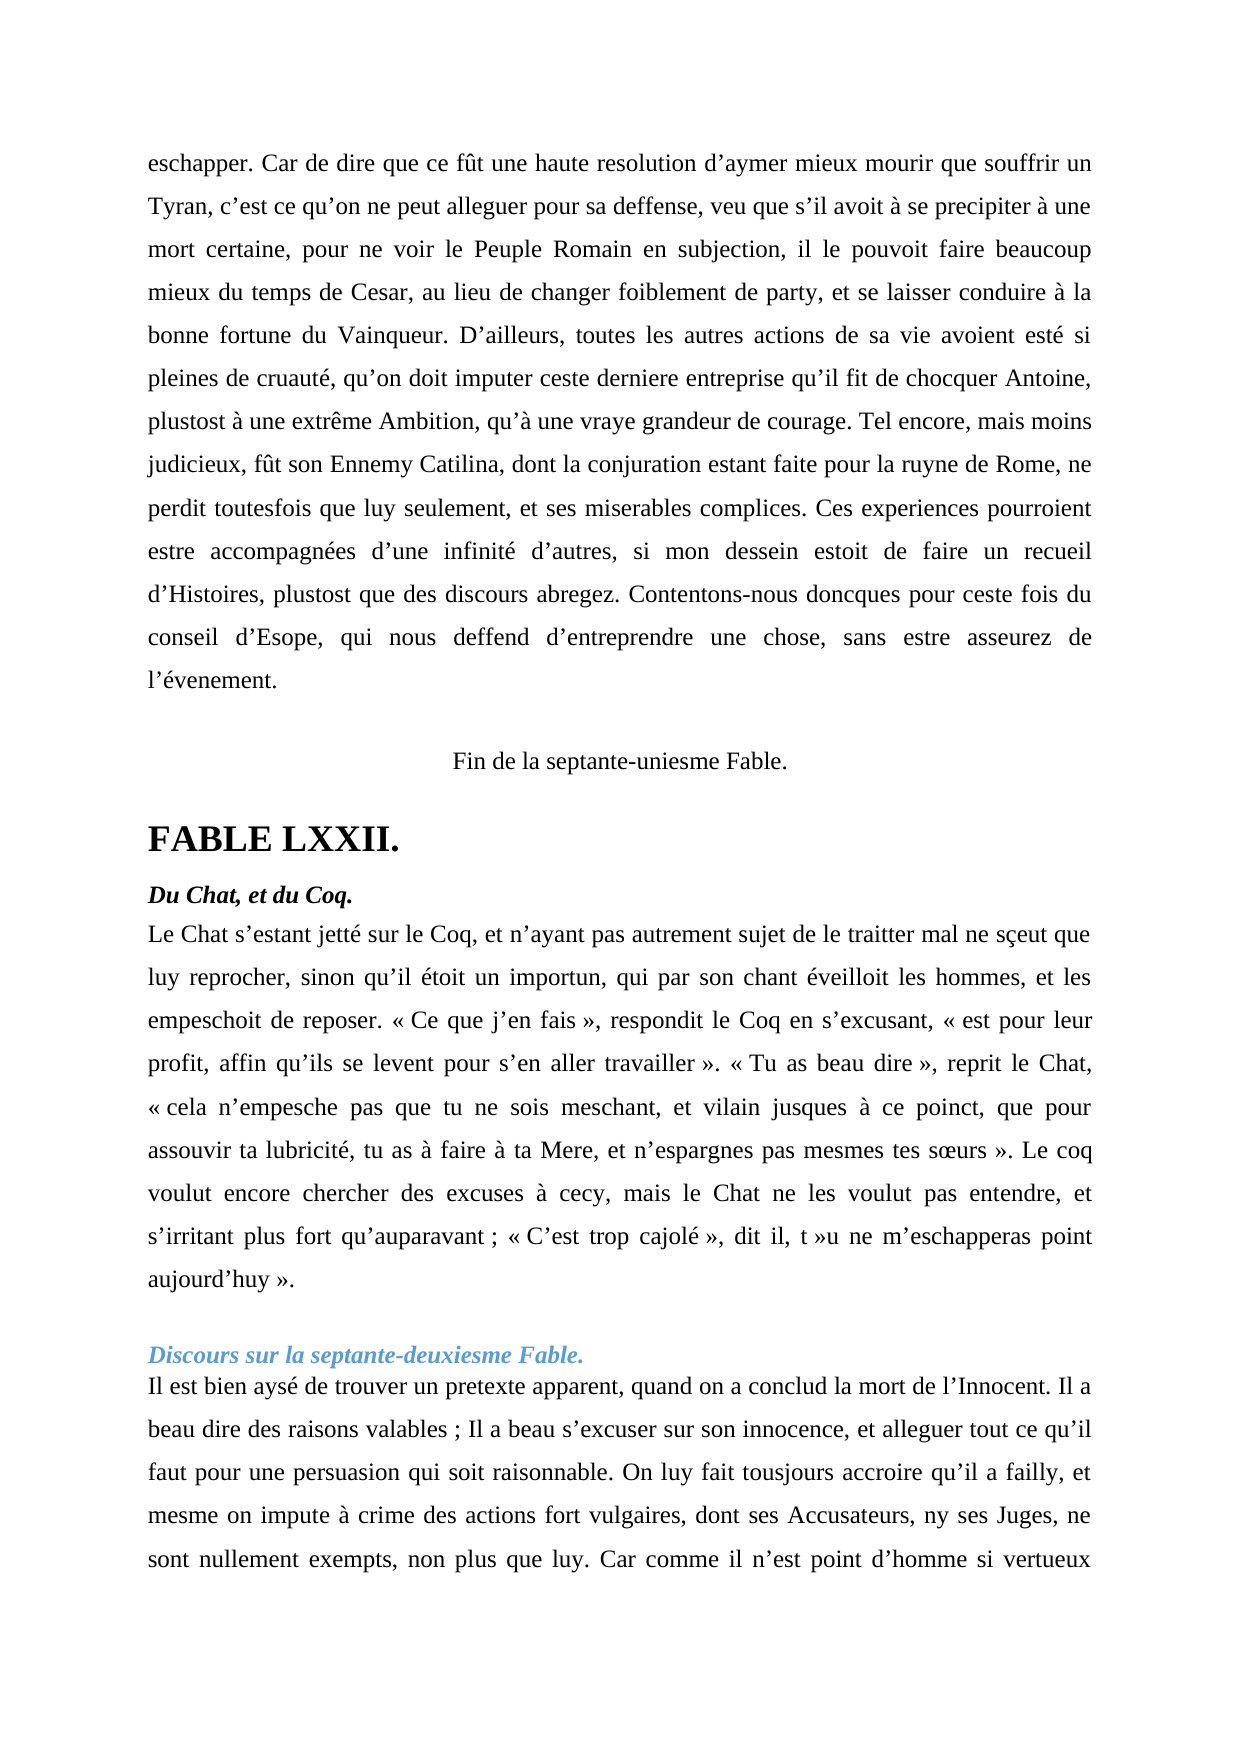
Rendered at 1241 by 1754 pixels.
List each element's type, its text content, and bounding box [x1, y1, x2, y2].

subtitle FABLE LXXII. [148, 816, 1093, 859]
text Il est bien aysé de trouver un pretexte apparent, quand on a conclud la mort de l’Innocent. Il a beau dire des raisons valables ; Il a beau s’excuser sur son innocence, et alleguer tout ce qu’il faut pour une persuasion qui soit raisonnable. On luy fait tousjours accroire qu’il a failly, et mesme on impute à crime des actions fort vulgaires, dont ses Accusateurs, ny ses Juges, ne sont nullement exempts, non plus que luy. Car comme il n’est point d’homme si vertueux [148, 1371, 1093, 1572]
subtitle Discours sur la septante-deuxiesme Fable. [148, 1341, 1093, 1369]
text Le Chat s’estant jetté sur le Coq, et n’ayant pas autrement sujet de le traitter mal ne sçeut que luy reprocher, sinon qu’il étoit un importun, qui par son chant éveilloit les hommes, et les empeschoit de reposer. « Ce que j’en fais », respondit le Coq en s’excusant, « est pour leur profit, affin qu’ils se levent pour s’en aller travailler ». « Tu as beau dire », reprit le Chat, « cela n’empesche pas que tu ne sois meschant, et vilain jusques à ce poinct, que pour assouvir ta lubricité, tu as à faire à ta Mere, et n’espargnes pas mesmes tes sœurs ». Le coq voulut encore chercher des excuses à cecy, mais le Chat ne les voulut pas entendre, et s’irritant plus fort qu’auparavant ; « C’est trop cajolé », dit il, t »u ne m’eschapperas point aujourd’huy ». [148, 919, 1093, 1293]
text Fin de la septante-uniesme Fable. [148, 746, 1093, 774]
text eschapper. Car de dire que ce fût une haute resolution d’aymer mieux mourir que souffrir un Tyran, c’est ce qu’on ne peut alleguer pour sa deffense, veu que s’il avoit à se precipiter à une mort certaine, pour ne voir le Peuple Romain en subjection, il le pouvoit faire beaucoup mieux du temps de Cesar, au lieu de changer foiblement de party, et se laisser conduire à la bonne fortune du Vainqueur. D’ailleurs, toutes les autres actions de sa vie avoient esté si pleines de cruauté, qu’on doit imputer ceste derniere entreprise qu’il fit de chocquer Antoine, plustost à une extrême Ambition, qu’à une vraye grandeur de courage. Tel encore, mais moins judicieux, fût son Ennemy Catilina, dont la conjuration estant faite pour la ruyne de Rome, ne perdit toutesfois que luy seulement, et ses miserables complices. Ces experiences pourroient estre accompagnées d’une infinité d’autres, si mon dessein estoit de faire un recueil d’Histoires, plustost que des discours abregez. Contentons-nous doncques pour ceste fois du conseil d’Esope, qui nous deffend d’entreprendre une chose, sans estre asseurez de l’évenement. [148, 148, 1093, 694]
text Du Chat, et du Coq. [148, 880, 1093, 909]
